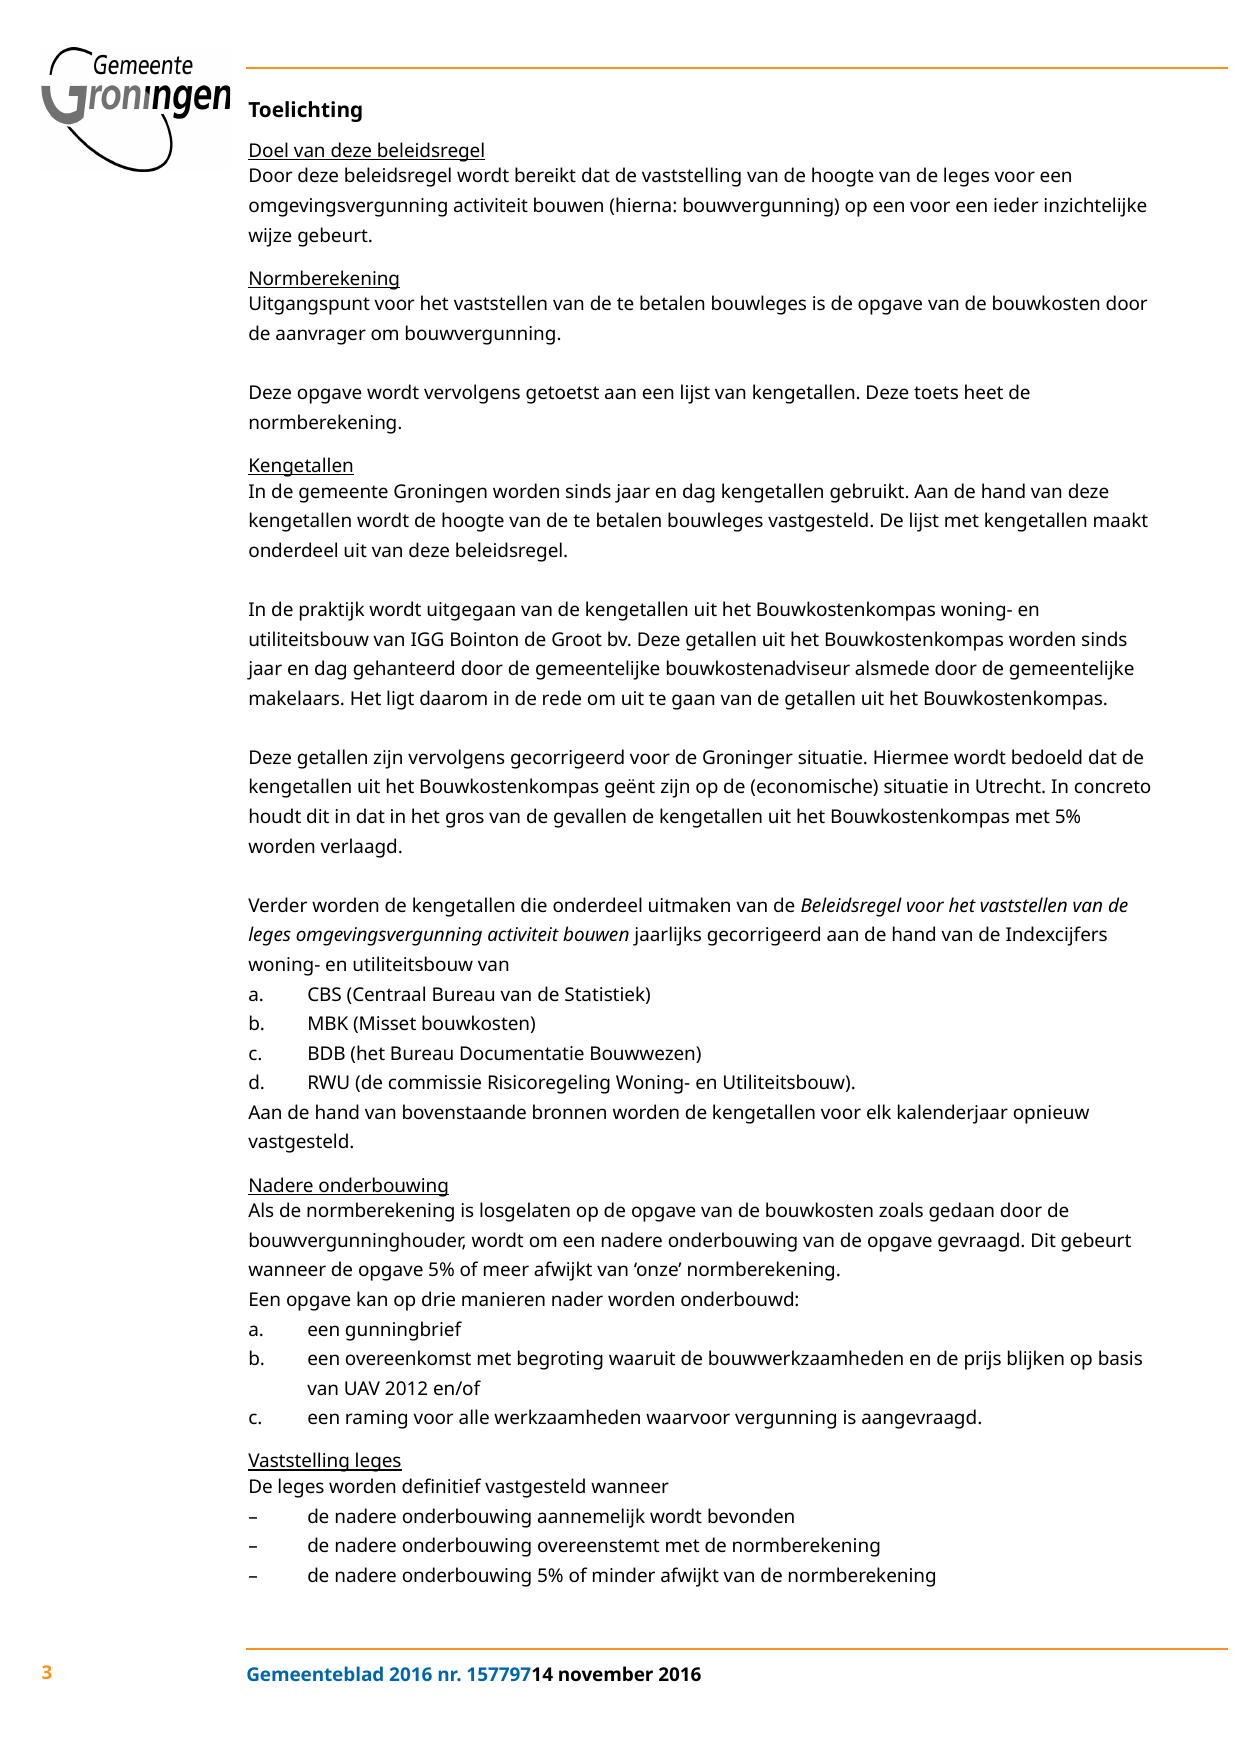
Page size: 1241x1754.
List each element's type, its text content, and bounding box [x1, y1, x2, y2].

text De leges worden definitief vastgesteld wanneer [248, 1473, 1152, 1499]
picture [41, 47, 231, 172]
list de nadere onderbouwing aannemelijk wordt bevonden [248, 1503, 1152, 1529]
list de nadere onderbouwing 5% of minder afwijkt van de normberekening [248, 1562, 1152, 1588]
text Deze getallen zijn vervolgens gecorrigeerd voor de Groninger situatie. Hiermee wordt bedoeld dat de kengetallen uit het Bouwkostenkompas geënt zijn op de (economische) situatie in Utrecht. In concreto houdt dit in dat in het gros van de gevallen de kengetallen uit het Bouwkostenkompas met 5% worden verlaagd. [248, 744, 1152, 858]
text Uitgangspunt voor het vaststellen van de te betalen bouwleges is de opgave van de bouwkosten door de aanvrager om bouwvergunning. [248, 291, 1152, 346]
list de nadere onderbouwing overeenstemt met de normberekening [248, 1533, 1152, 1558]
text Vaststelling leges [248, 1448, 1152, 1473]
list BDB (het Bureau Documentatie Bouwwezen) [248, 1040, 1152, 1066]
text Verder worden de kengetallen die onderdeel uitmaken van de Beleidsregel voor het vaststellen van de leges omgevingsvergunning activiteit bouwen jaarlijks gecorrigeerd aan de hand van de Indexcijfers woning- en utiliteitsbouw van [248, 892, 1152, 977]
text Normberekening [248, 265, 1152, 291]
list een overeenkomst met begroting waaruit de bouwwerkzaamheden en de prijs blijken op basis van UAV 2012 en/of [248, 1345, 1152, 1401]
text Deze opgave wordt vervolgens getoetst aan een lijst van kengetallen. Deze toets heet de normberekening. [248, 379, 1152, 435]
text Een opgave kan op drie manieren nader worden onderbouwd: [248, 1286, 1152, 1312]
list een gunningbrief [248, 1316, 1152, 1342]
text Door deze beleidsregel wordt bereikt dat de vaststelling van de hoogte van de leges voor een omgevingsvergunning activiteit bouwen (hierna: bouwvergunning) op een voor een ieder inzichtelijke wijze gebeurt. [248, 163, 1152, 247]
list RWU (de commissie Risicoregeling Woning- en Utiliteitsbouw). [248, 1069, 1152, 1095]
text In de praktijk wordt uitgegaan van de kengetallen uit het Bouwkostenkompas woning- en utiliteitsbouw van IGG Bointon de Groot bv. Deze getallen uit het Bouwkostenkompas worden sinds jaar en dag gehanteerd door de gemeentelijke bouwkostenadviseur alsmede door de gemeentelijke makelaars. Het ligt daarom in de rede om uit te gaan van de getallen uit het Bouwkostenkompas. [248, 596, 1152, 711]
text Aan de hand van bovenstaande bronnen worden de kengetallen voor elk kalenderjaar opnieuw vastgesteld. [248, 1099, 1152, 1154]
text Doel van deze beleidsregel [248, 137, 1152, 163]
text Kengetallen [248, 452, 1152, 478]
list MBK (Misset bouwkosten) [248, 1010, 1152, 1036]
list een raming voor alle werkzaamheden waarvoor vergunning is aangevraagd. [248, 1404, 1152, 1430]
text In de gemeente Groningen worden sinds jaar en dag kengetallen gebruikt. Aan de hand van deze kengetallen wordt de hoogte van de te betalen bouwleges vastgesteld. De lijst met kengetallen maakt onderdeel uit van deze beleidsregel. [248, 478, 1152, 563]
list CBS (Centraal Bureau van de Statistiek) [248, 981, 1152, 1006]
text Als de normberekening is losgelaten op de opgave van de bouwkosten zoals gedaan door de bouwvergunninghouder, wordt om een nadere onderbouwing van de opgave gevraagd. Dit gebeurt wanneer de opgave 5% of meer afwijkt van ‘onze’ normberekening. [248, 1197, 1152, 1282]
text Nadere onderbouwing [248, 1172, 1152, 1197]
text Toelichting [248, 95, 1152, 123]
